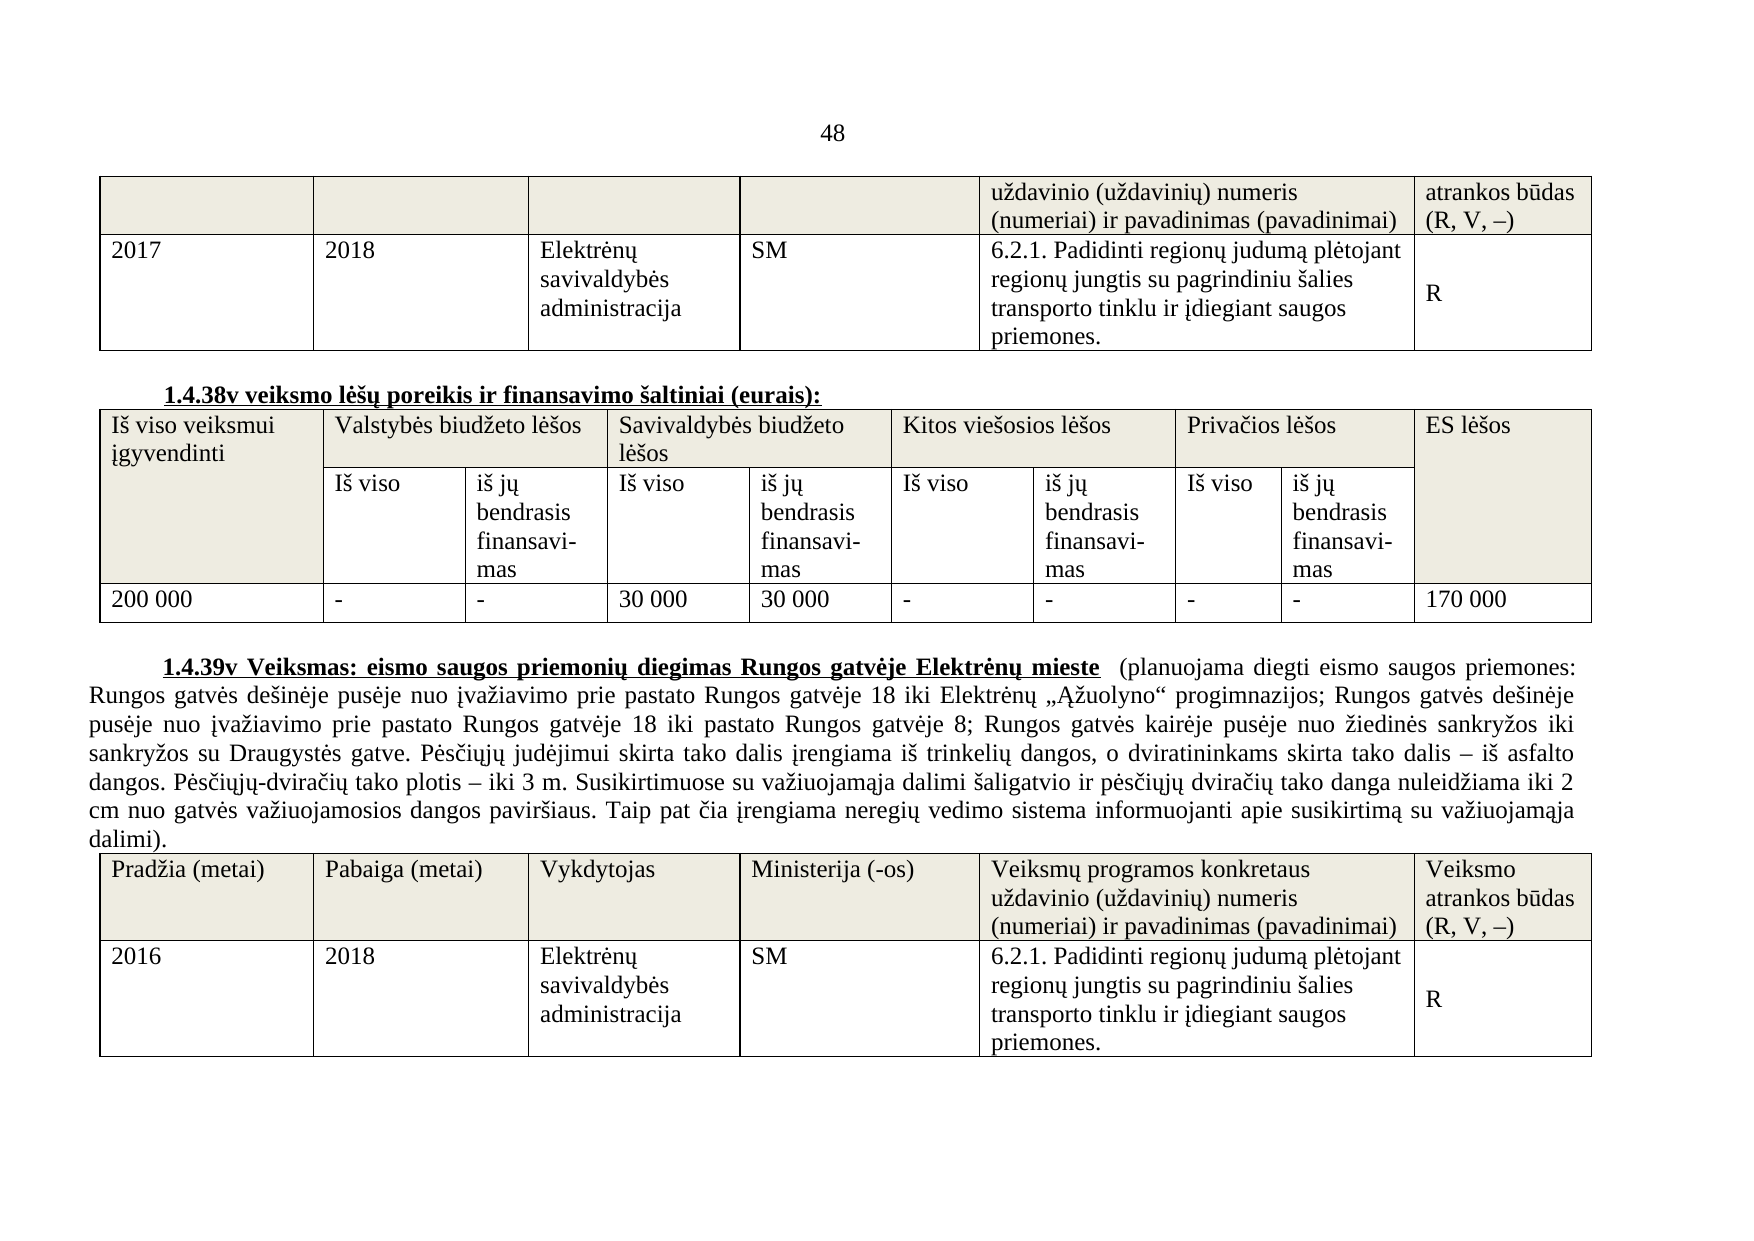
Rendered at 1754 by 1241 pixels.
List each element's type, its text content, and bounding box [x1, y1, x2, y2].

table_cell SM [741, 235, 979, 350]
table_cell 2016 [101, 941, 313, 1056]
text 1.4.38v veiksmo lėšų poreikis ir finansavimo šaltiniai (eurais): [89, 380, 1577, 409]
table_cell iš jų bendrasis finansavi- mas [1282, 468, 1414, 583]
table_cell - [466, 584, 607, 622]
table_header Privačios lėšos [1176, 410, 1414, 467]
table_header Kitos viešosios lėšos [892, 410, 1175, 467]
table_cell 6.2.1. Padidinti regionų judumą plėtojant regionų jungtis su pagrindiniu šalies transporto tinklu ir įdiegiant saugos priemones. [980, 941, 1414, 1056]
table_header Iš viso veiksmui įgyvendinti [101, 410, 323, 583]
table_cell Iš viso [324, 468, 465, 583]
table_cell R [1415, 235, 1591, 350]
table_header uždavinio (uždavinių) numeris (numeriai) ir pavadinimas (pavadinimai) [980, 177, 1414, 234]
table_header [741, 177, 979, 234]
table_cell 2018 [314, 235, 528, 350]
table_cell 30 000 [750, 584, 891, 622]
table_cell - [1282, 584, 1414, 622]
table_header Veiksmo atrankos būdas (R, V, –) [1415, 854, 1591, 940]
table_cell Elektrėnų savivaldybės administracija [529, 235, 739, 350]
table_header Pabaiga (metai) [314, 854, 528, 940]
table_header atrankos būdas (R, V, –) [1415, 177, 1591, 234]
table_cell - [1034, 584, 1175, 622]
table_cell 2018 [314, 941, 528, 1056]
table_header Pradžia (metai) [101, 854, 313, 940]
table_header Savivaldybės biudžeto lėšos [608, 410, 891, 467]
table_cell - [892, 584, 1033, 622]
table_cell R [1415, 941, 1591, 1056]
table_cell 2017 [101, 235, 313, 350]
table_header Valstybės biudžeto lėšos [324, 410, 607, 467]
table_cell iš jų bendrasis finansavi- mas [750, 468, 891, 583]
table_header [529, 177, 739, 234]
table_cell iš jų bendrasis finansavi- mas [466, 468, 607, 583]
table_cell 200 000 [101, 584, 323, 622]
table_cell Iš viso [1176, 468, 1281, 583]
table_header Ministerija (-os) [741, 854, 979, 940]
table_cell 6.2.1. Padidinti regionų judumą plėtojant regionų jungtis su pagrindiniu šalies transporto tinklu ir įdiegiant saugos priemones. [980, 235, 1414, 350]
table_cell Iš viso [892, 468, 1033, 583]
table_cell 170 000 [1415, 584, 1591, 622]
table_header [101, 177, 313, 234]
text 1.4.39v Veiksmas: eismo saugos priemonių diegimas Rungos gatvėje Elektrėnų mieste (planuojama diegti eismo saugos priemones: Rungos gatvės dešinėje pusėje nuo įvažiavimo prie pastato Rungos gatvėje 18 iki Elektrėnų „Ąžuolyno“ progimnazijos; Rungos gatvės dešinėje pusėje nuo įvažiavimo prie pastato Rungos gatvėje 18 iki pastato Rungos gatvėje 8; Rungos gatvės kairėje pusėje nuo žiedinės sankryžos iki sankryžos su Draugystės gatve. Pėsčiųjų judėjimui skirta tako dalis įrengiama iš trinkelių dangos, o dviratininkams skirta tako dalis – iš asfalto dangos. Pėsčiųjų-dviračių tako plotis – iki 3 m. Susikirtimuose su važiuojamąja dalimi šaligatvio ir pėsčiųjų dviračių tako danga nuleidžiama iki 2 cm nuo gatvės važiuojamosios dangos paviršiaus. Taip pat čia įrengiama neregių vedimo sistema informuojanti apie susikirtimą su važiuojamąja dalimi). [89, 652, 1577, 853]
table_header ES lėšos [1415, 410, 1591, 583]
table_header Veiksmų programos konkretaus uždavinio (uždavinių) numeris (numeriai) ir pavadinimas (pavadinimai) [980, 854, 1414, 940]
table_cell SM [741, 941, 979, 1056]
table_cell Elektrėnų savivaldybės administracija [529, 941, 739, 1056]
table_cell 30 000 [608, 584, 749, 622]
table_header Vykdytojas [529, 854, 739, 940]
table_cell - [1176, 584, 1281, 622]
table_header [314, 177, 528, 234]
table_cell Iš viso [608, 468, 749, 583]
table_cell iš jų bendrasis finansavi- mas [1034, 468, 1175, 583]
table_cell - [324, 584, 465, 622]
